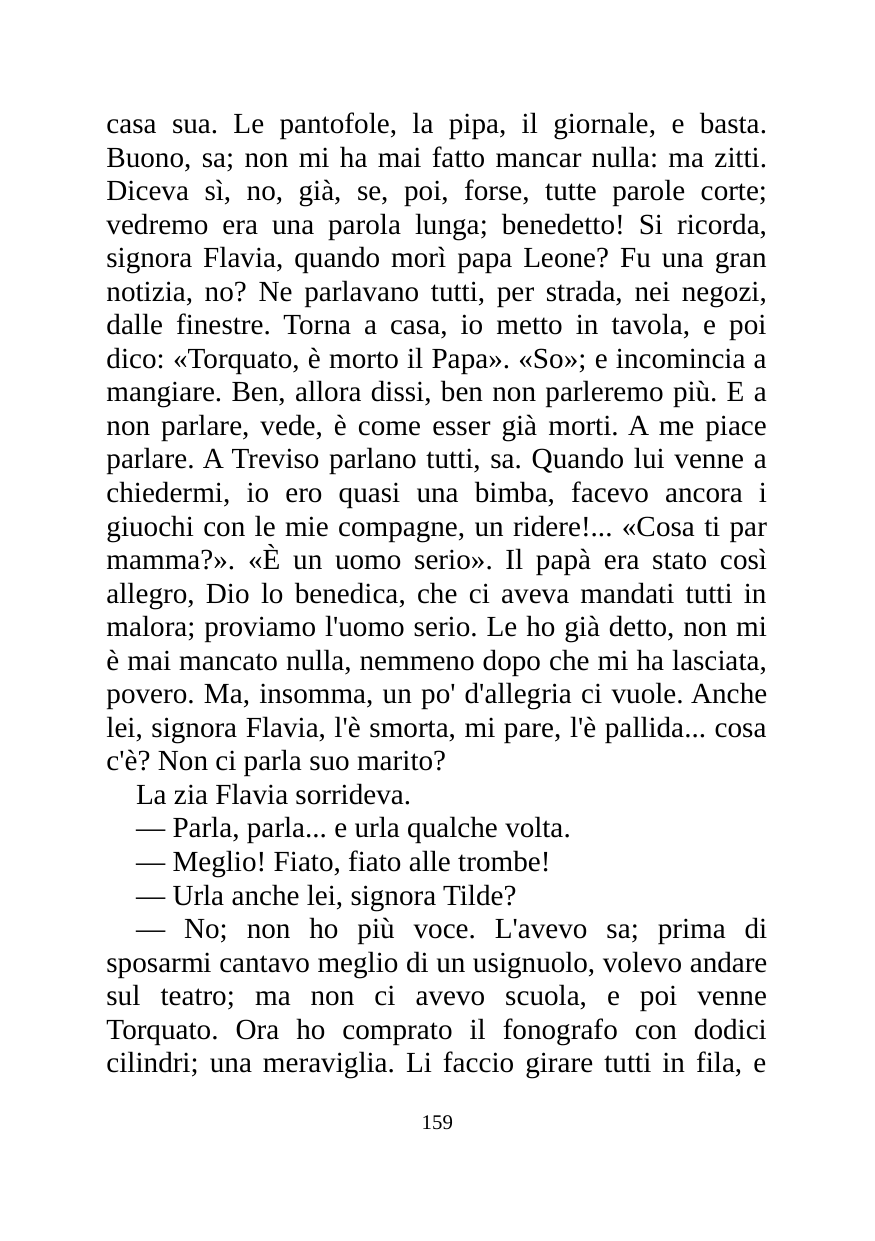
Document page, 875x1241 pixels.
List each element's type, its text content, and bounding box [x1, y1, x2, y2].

text La zia Flavia sorrideva. [106, 777, 768, 811]
text — No; non ho più voce. L'avevo sa; prima di sposarmi cantavo meglio di un usignuolo, volevo andare sul teatro; ma non ci avevo scuola, e poi venne Torquato. Ora ho comprato il fonografo con dodici cilindri; una meraviglia. Li faccio girare tutti in fila, e [106, 911, 768, 1079]
text — Meglio! Fiato, fiato alle trombe! [106, 844, 768, 878]
text — Parla, parla... e urla qualche volta. [106, 811, 768, 844]
text — Urla anche lei, signora Tilde? [106, 878, 768, 911]
text casa sua. Le pantofole, la pipa, il giornale, e basta. Buono, sa; non mi ha mai fatto mancar nulla: ma zitti. Diceva sì, no, già, se, poi, forse, tutte parole corte; vedremo era una parola lunga; benedetto! Si ricorda, signora Flavia, quando morì papa Leone? Fu una gran notizia, no? Ne parlavano tutti, per strada, nei negozi, dalle finestre. Torna a casa, io metto in tavola, e poi dico: «Torquato, è morto il Papa». «So»; e incomincia a mangiare. Ben, allora dissi, ben non parleremo più. E a non parlare, vede, è come esser già morti. A me piace parlare. A Treviso parlano tutti, sa. Quando lui venne a chiedermi, io ero quasi una bimba, facevo ancora i giuochi con le mie compagne, un ridere!... «Cosa ti par mamma?». «È un uomo serio». Il papà era stato così allegro, Dio lo benedica, che ci aveva mandati tutti in malora; proviamo l'uomo serio. Le ho già detto, non mi è mai mancato nulla, nemmeno dopo che mi ha lasciata, povero. Ma, insomma, un po' d'allegria ci vuole. Anche lei, signora Flavia, l'è smorta, mi pare, l'è pallida... cosa c'è? Non ci parla suo marito? [106, 106, 768, 777]
